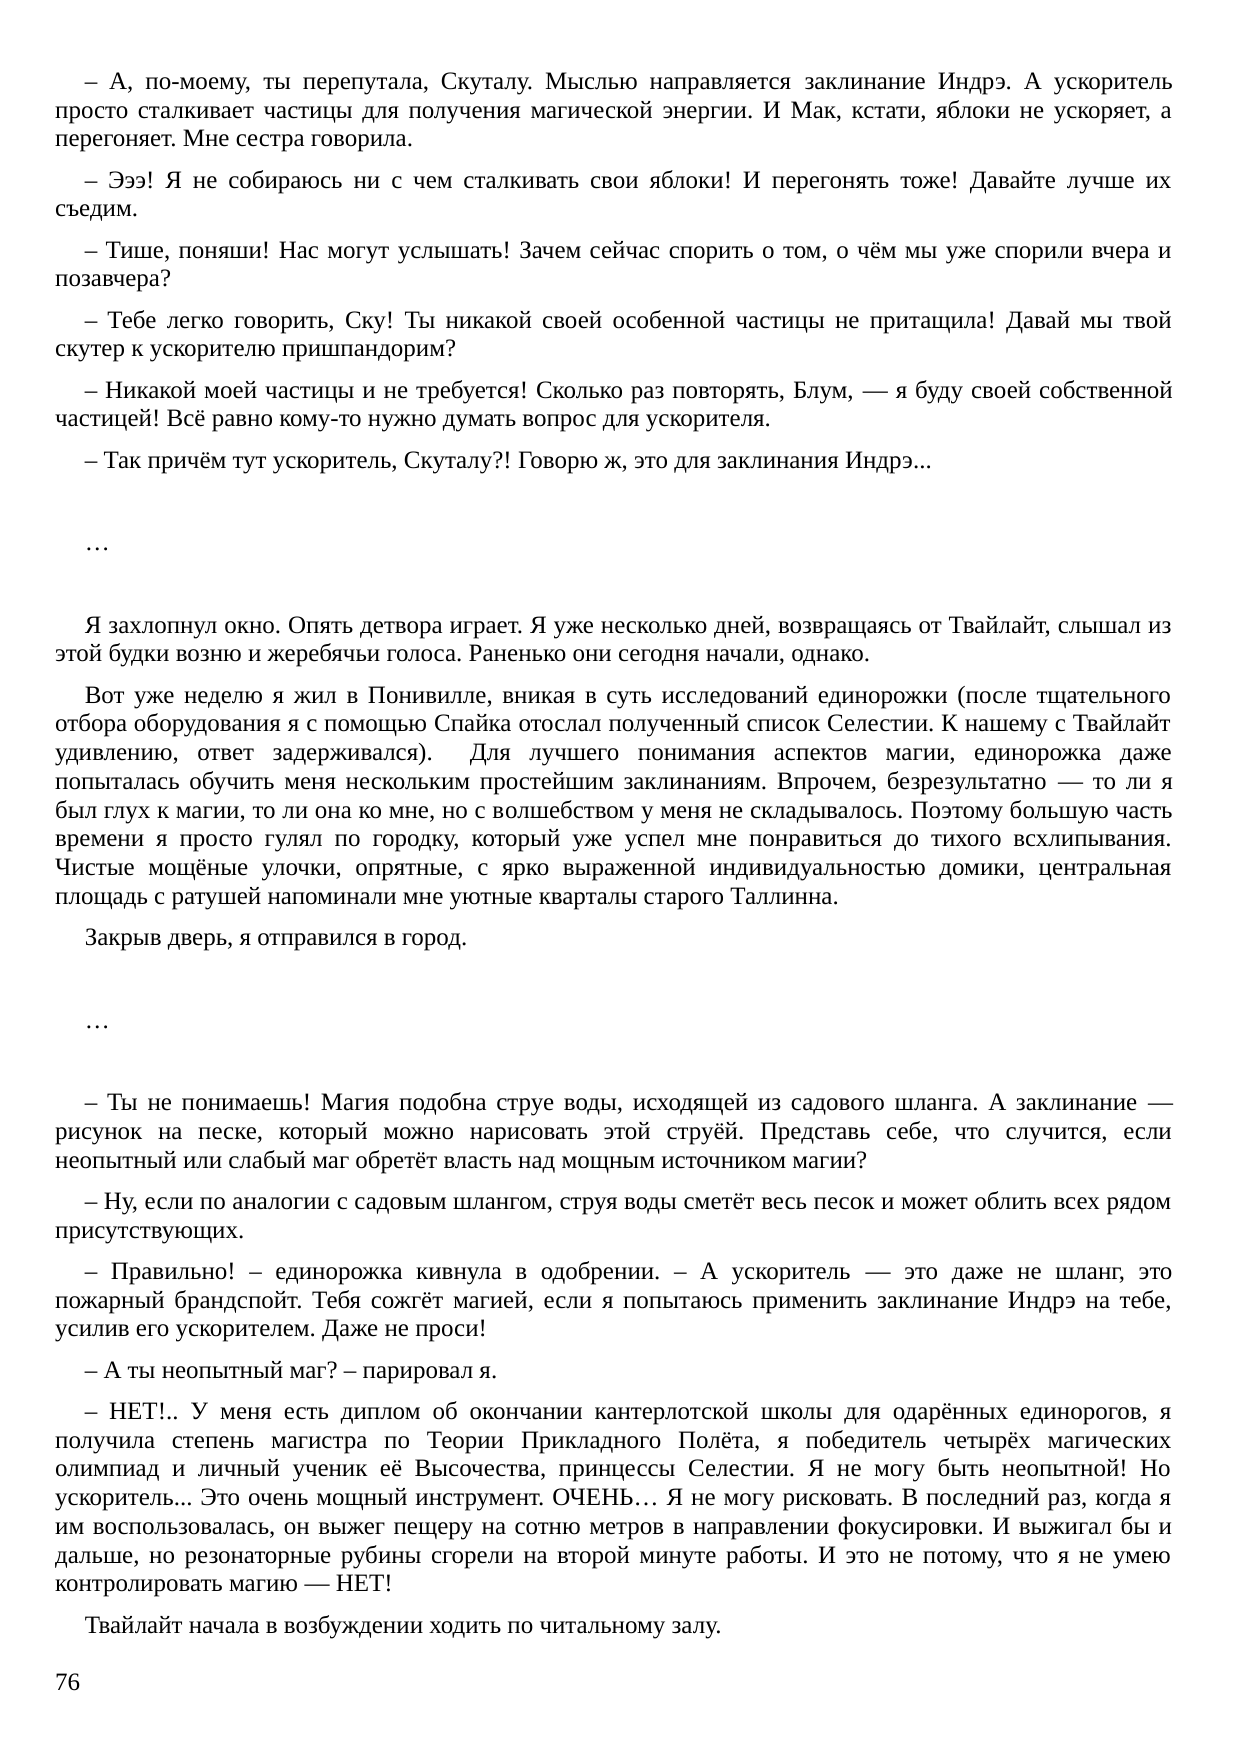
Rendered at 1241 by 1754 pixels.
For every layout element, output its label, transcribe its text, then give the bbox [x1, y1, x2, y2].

text – Ну, если по аналогии с садовым шлангом, струя воды сметёт весь песок и может облить всех рядом присутствующих. [55, 1186, 1173, 1243]
text … [55, 1005, 1173, 1033]
text Закрыв дверь, я отправился в город. [55, 922, 1173, 951]
text … [55, 527, 1173, 556]
text – А ты неопытный маг? – парировал я. [55, 1355, 1173, 1383]
text – Никакой моей частицы и не требуется! Сколько раз повторять, Блум, — я буду своей собственной частицей! Всё равно кому-то нужно думать вопрос для ускорителя. [55, 375, 1173, 432]
text Я захлопнул окно. Опять детвора играет. Я уже несколько дней, возвращаясь от Твайлайт, слышал из этой будки возню и жеребячьи голоса. Раненько они сегодня начали, однако. [55, 610, 1173, 667]
text – Так причём тут ускоритель, Скуталу?! Говорю ж, это для заклинания Индрэ... [55, 445, 1173, 473]
text – Ты не понимаешь! Магия подобна струе воды, исходящей из садового шланга. А заклинание — рисунок на песке, который можно нарисовать этой струёй. Представь себе, что случится, если неопытный или слабый маг обретёт власть над мощным источником магии? [55, 1087, 1173, 1173]
text – А, по-моему, ты перепутала, Скуталу. Мыслью направляется заклинание Индрэ. А ускоритель просто сталкивает частицы для получения магической энергии. И Мак, кстати, яблоки не ускоряет, а перегоняет. Мне сестра говорила. [55, 66, 1173, 152]
text – НЕТ!.. У меня есть диплом об окончании кантерлотской школы для одарённых единорогов, я получила степень магистра по Теории Прикладного Полёта, я победитель четырёх магических олимпиад и личный ученик её Высочества, принцессы Селестии. Я не могу быть неопытной! Но ускоритель... Это очень мощный инструмент. ОЧЕНЬ… Я не могу рисковать. В последний раз, когда я им воспользовалась, он выжег пещеру на сотню метров в направлении фокусировки. И выжигал бы и дальше, но резонаторные рубины сгорели на второй минуте работы. И это не потому, что я не умею контролировать магию — НЕТ! [55, 1396, 1173, 1597]
text – Эээ! Я не собираюсь ни с чем сталкивать свои яблоки! И перегонять тоже! Давайте лучше их съедим. [55, 165, 1173, 222]
text Твайлайт начала в возбуждении ходить по читальному залу. [55, 1610, 1173, 1638]
text Вот уже неделю я жил в Понивилле, вникая в суть исследований единорожки (после тщательного отбора оборудования я с помощью Спайка отослал полученный список Селестии. К нашему с Твайлайт удивлению, ответ задерживался). Для лучшего понимания аспектов магии, единорожка даже попыталась обучить меня нескольким простейшим заклинаниям. Впрочем, безрезультатно — то ли я был глух к магии, то ли она ко мне, но с волшебством у меня не складывалось. Поэтому большую часть времени я просто гулял по городку, который уже успел мне понравиться до тихого всхлипывания. Чистые мощёные улочки, опрятные, с ярко выраженной индивидуальностью домики, центральная площадь с ратушей напоминали мне уютные кварталы старого Таллинна. [55, 680, 1173, 910]
text – Правильно! – единорожка кивнула в одобрении. – А ускоритель — это даже не шланг, это пожарный брандспойт. Тебя сожгёт магией, если я попытаюсь применить заклинание Индрэ на тебе, усилив его ускорителем. Даже не проси! [55, 1256, 1173, 1342]
text – Тише, поняши! Нас могут услышать! Зачем сейчас спорить о том, о чём мы уже спорили вчера и позавчера? [55, 235, 1173, 292]
text – Тебе легко говорить, Ску! Ты никакой своей особенной частицы не притащила! Давай мы твой скутер к ускорителю пришпандорим? [55, 305, 1173, 362]
